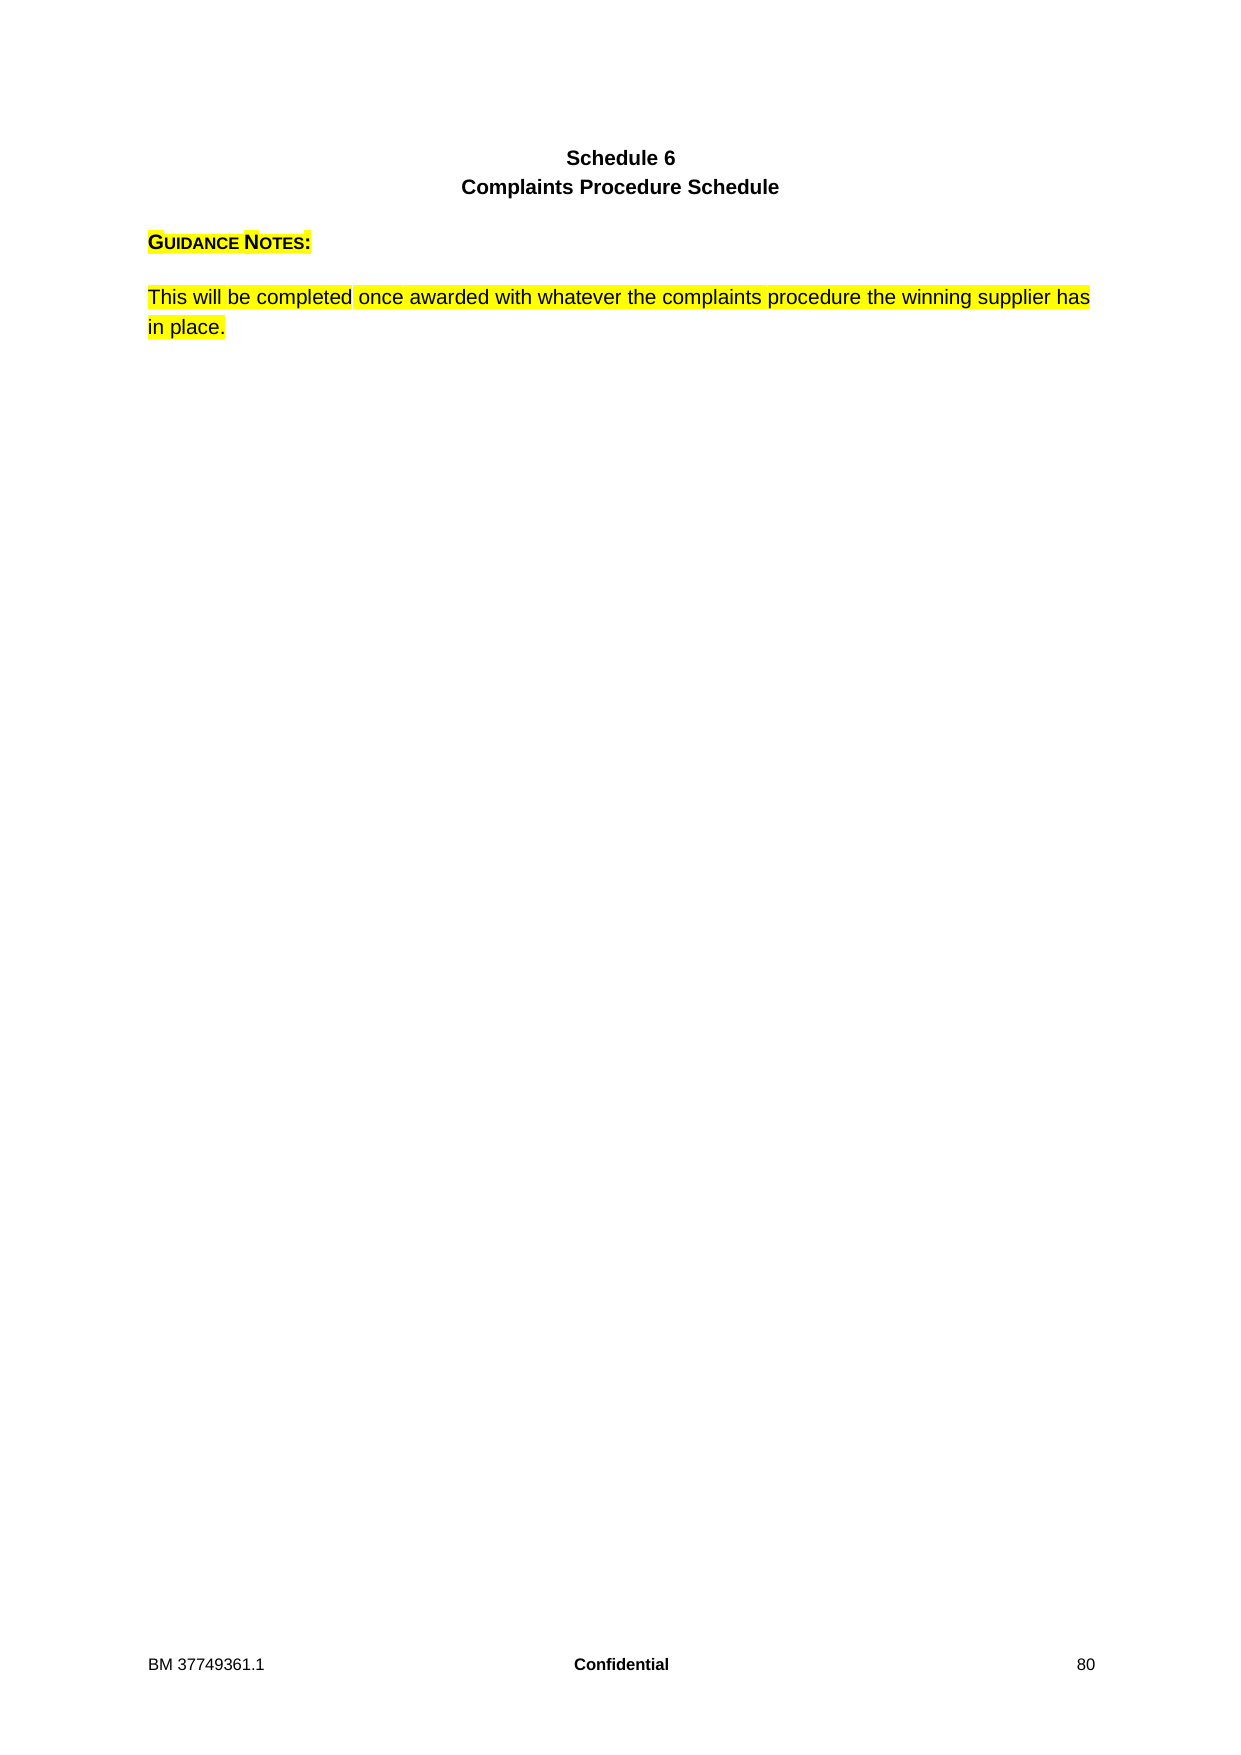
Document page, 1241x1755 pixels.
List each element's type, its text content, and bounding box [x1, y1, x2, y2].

subtitle Schedule 6 Complaints Procedure Schedule [461, 145, 785, 199]
text This will be completed once awarded with whatever the complaints procedure the winning supplier has in place. [148, 285, 1094, 339]
text GUIDANCE NOTES: [148, 230, 1107, 254]
